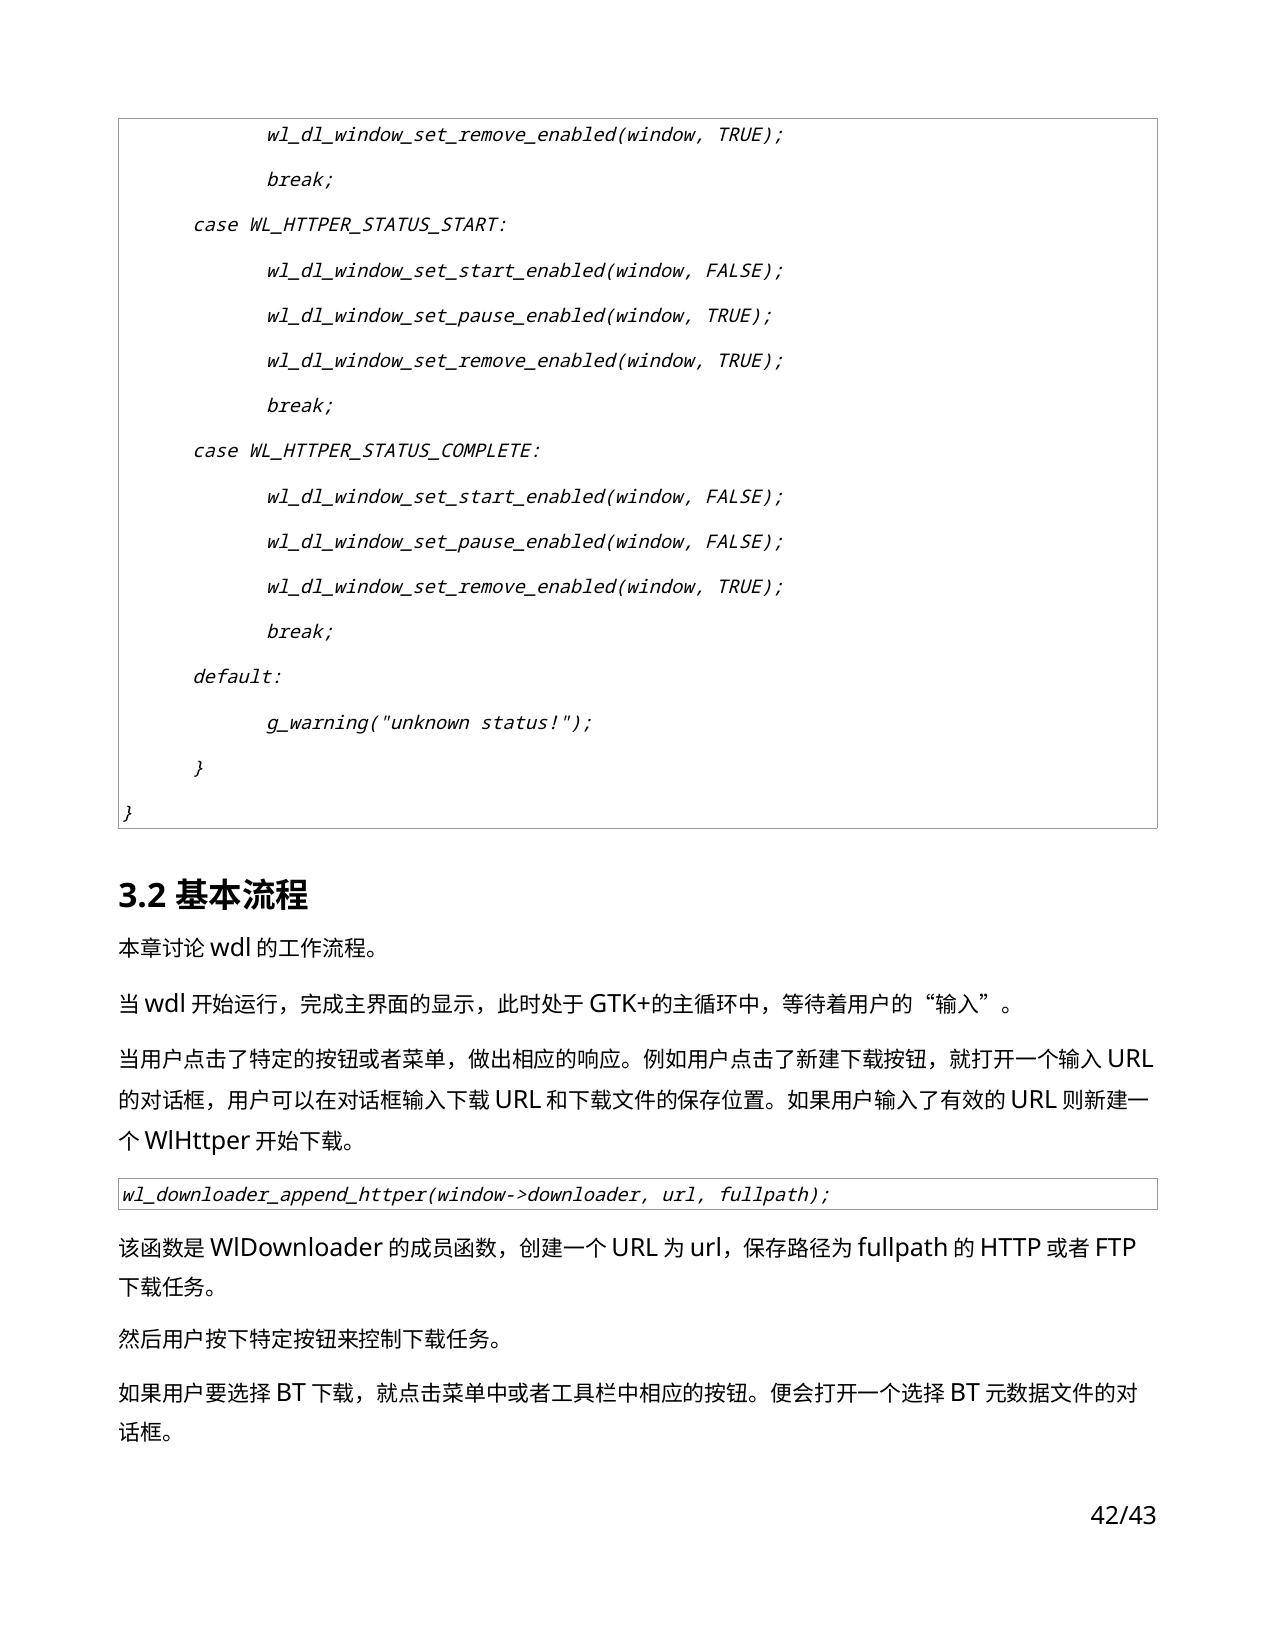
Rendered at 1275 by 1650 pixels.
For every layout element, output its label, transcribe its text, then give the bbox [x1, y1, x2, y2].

text wl_downloader_append_httper(window->downloader, url, fullpath); [119, 1179, 1157, 1209]
text wl_dl_window_set_remove_enabled(window, TRUE); [119, 344, 1157, 373]
text wl_dl_window_set_remove_enabled(window, TRUE); [119, 570, 1157, 599]
text 然后用户按下特定按钮来控制下载任务。 [118, 1322, 1157, 1354]
text g_warning("unknown status!"); [119, 706, 1157, 734]
text default: [119, 661, 1157, 689]
text 当用户点击了特定的按钮或者菜单，做出相应的响应。例如用户点击了新建下载按钮，就打开一个输入URL的对话框，用户可以在对话框输入下载URL和下载文件的保存位置。如果用户输入了有效的URL则新建一个WlHttper开始下载。 [118, 1041, 1157, 1156]
text 本章讨论wdl的工作流程。 [118, 930, 1157, 964]
text wl_dl_window_set_remove_enabled(window, TRUE); [119, 119, 1157, 147]
text } [119, 796, 1157, 828]
text case WL_HTTPER_STATUS_COMPLETE: [119, 434, 1157, 463]
text 如果用户要选择BT下载，就点击菜单中或者工具栏中相应的按钮。便会打开一个选择BT元数据文件的对话框。 [118, 1374, 1157, 1447]
subtitle 3.2 基本流程 [118, 868, 1157, 917]
text } [119, 751, 1157, 780]
text wl_dl_window_set_start_enabled(window, FALSE); [119, 254, 1157, 282]
text wl_dl_window_set_start_enabled(window, FALSE); [119, 480, 1157, 508]
text case WL_HTTPER_STATUS_START: [119, 208, 1157, 237]
text break; [119, 163, 1157, 192]
text 当wdl开始运行，完成主界面的显示，此时处于GTK+的主循环中，等待着用户的“输入”。 [118, 985, 1157, 1019]
text 该函数是WlDownloader的成员函数，创建一个URL为url，保存路径为fullpath的HTTP或者FTP下载任务。 [118, 1229, 1157, 1301]
text break; [119, 389, 1157, 418]
text wl_dl_window_set_pause_enabled(window, TRUE); [119, 299, 1157, 328]
text break; [119, 615, 1157, 644]
text wl_dl_window_set_pause_enabled(window, FALSE); [119, 525, 1157, 554]
